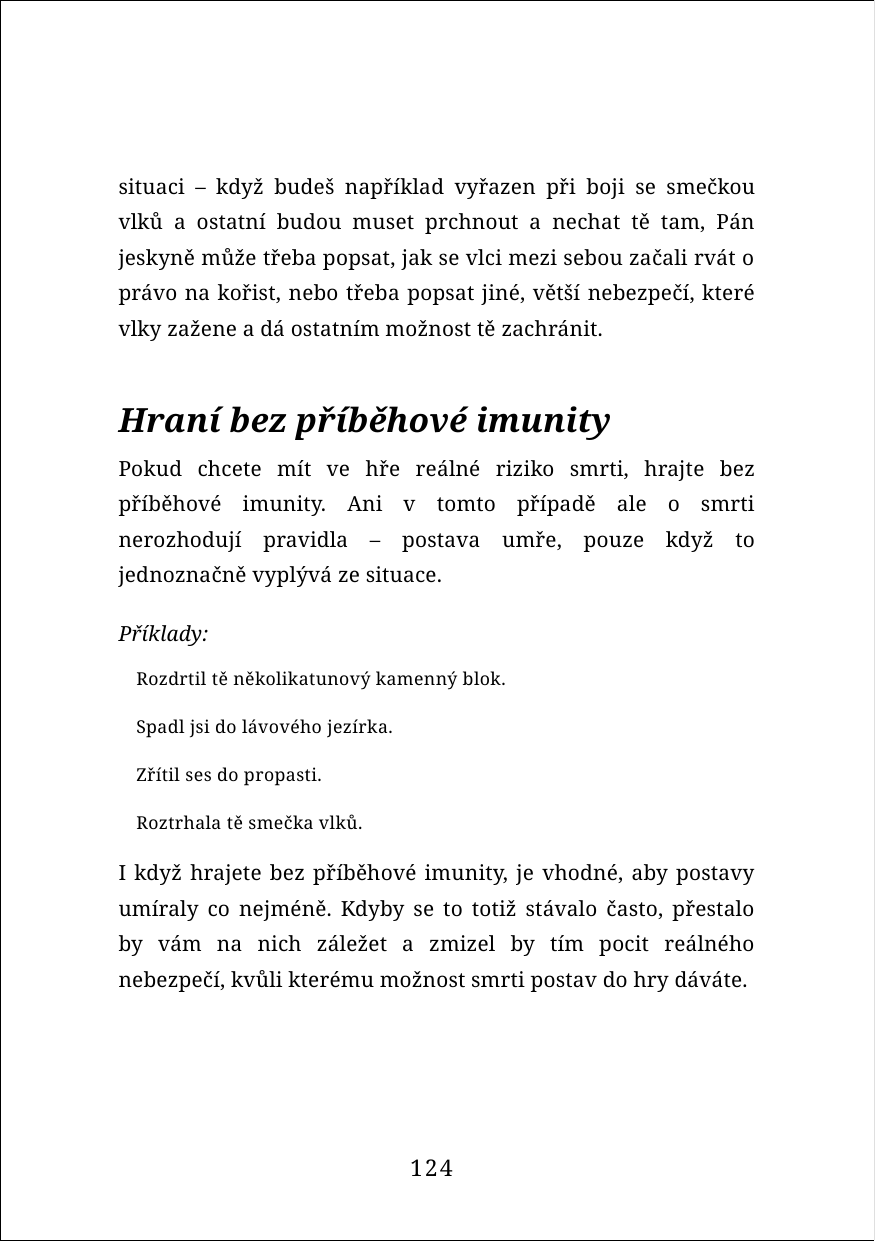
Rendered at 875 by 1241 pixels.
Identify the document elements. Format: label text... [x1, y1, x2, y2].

text Příklady: [118, 619, 756, 648]
text Spadl jsi do lávového jezírka. [136, 715, 756, 739]
text I když hrajete bez příběhové imunity, je vhodné, aby postavy umíraly co nejméně. Kdyby se to totiž stávalo často, přestalo by vám na nich záležet a zmizel by tím pocit reálného nebezpečí, kvůli kterému možnost smrti postav do hry dáváte. [118, 858, 756, 993]
text Pokud chcete mít ve hře reálné riziko smrti, hrajte bez příběhové imunity. Ani v tomto případě ale o smrti nerozhodují pravidla – postava umře, pouze když to jednoznačně vyplývá ze situace. [118, 454, 756, 589]
text situaci – když budeš například vyřazen při boji se smečkou vlků a ostatní budou muset prchnout a nechat tě tam, Pán jeskyně může třeba popsat, jak se vlci mezi sebou začali rvát o právo na kořist, nebo třeba popsat jiné, větší nebezpečí, které vlky zažene a dá ostatním možnost tě zachránit. [118, 172, 756, 342]
text Rozdrtil tě několikatunový kamenný blok. [136, 667, 756, 691]
text Zřítil ses do propasti. [136, 763, 756, 787]
text Roztrhala tě smečka vlků. [136, 811, 756, 835]
subtitle Hraní bez příběhové imunity [118, 397, 756, 442]
